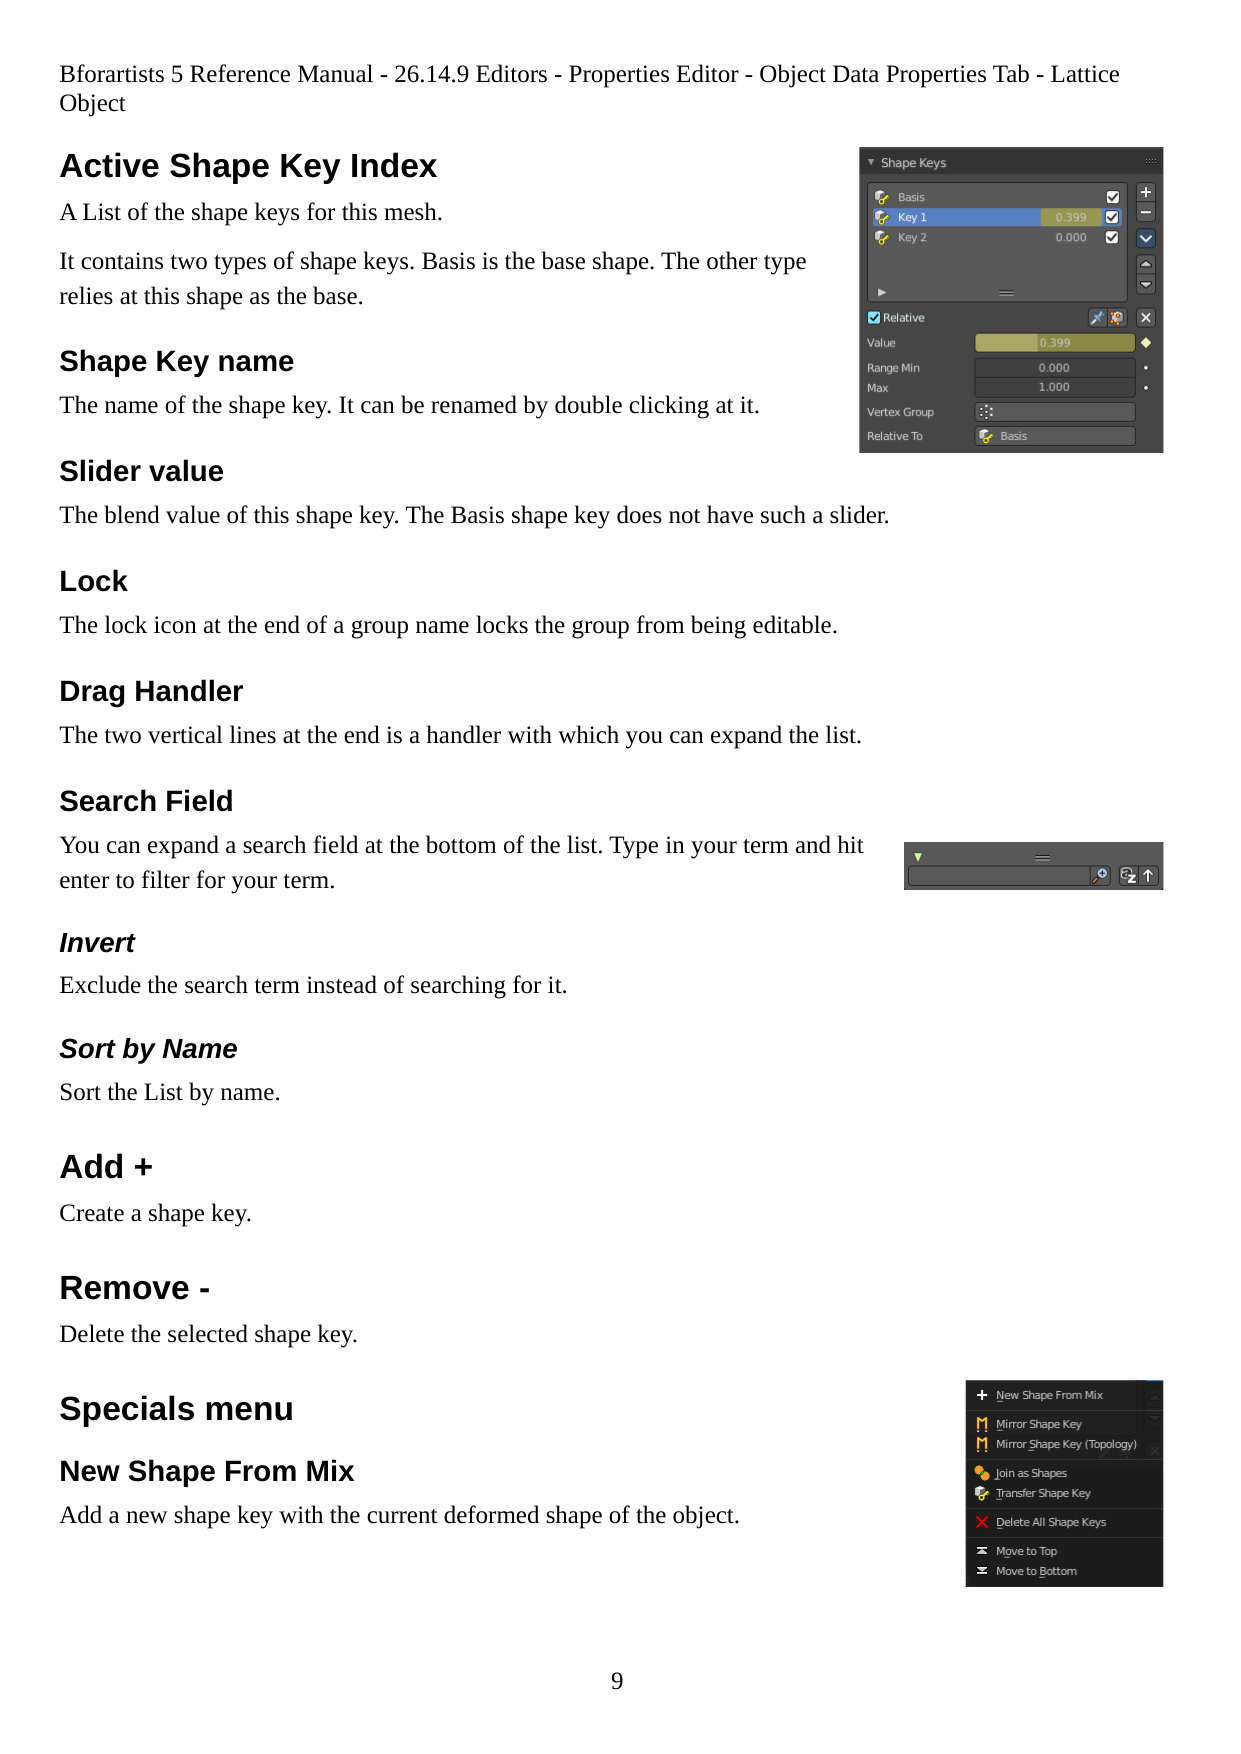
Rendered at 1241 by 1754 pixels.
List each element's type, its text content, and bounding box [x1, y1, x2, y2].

picture [904, 842, 1164, 890]
subtitle Sort by Name [59, 1032, 1181, 1064]
subtitle [1164, 1454, 1181, 1488]
subtitle Slider value [59, 454, 1181, 488]
subtitle Drag Handler [59, 674, 1181, 708]
text It contains two types of shape keys. Basis is the base shape. The other type relies at this shape as the base. [59, 246, 859, 309]
text The name of the shape key. It can be renamed by double clicking at it. [59, 391, 859, 419]
subtitle [1164, 344, 1181, 378]
text Delete the selected shape key. [59, 1319, 1181, 1347]
text Exclude the search term instead of searching for it. [59, 971, 1181, 999]
text The two vertical lines at the end is a handler with which you can expand the list. [59, 720, 1181, 749]
text You can expand a search field at the bottom of the list. Type in your term and hit enter to filter for your term. [59, 830, 1181, 893]
subtitle [1164, 1388, 1181, 1427]
subtitle Remove - [59, 1267, 1181, 1306]
text A List of the shape keys for this mesh. [59, 197, 859, 226]
picture [859, 147, 1164, 453]
subtitle Shape Key name [59, 344, 859, 378]
subtitle New Shape From Mix [59, 1454, 965, 1488]
text Sort the List by name. [59, 1077, 1181, 1105]
text Create a shape key. [59, 1198, 1181, 1226]
subtitle Active Shape Key Index [59, 146, 1181, 185]
text The blend value of this shape key. The Basis shape key does not have such a slider. [59, 501, 1181, 529]
subtitle Invert [59, 926, 1181, 958]
text Add a new shape key with the current deformed shape of the object. [59, 1501, 965, 1529]
subtitle Search Field [59, 784, 1181, 818]
subtitle Specials menu [59, 1388, 965, 1427]
picture [965, 1380, 1164, 1587]
subtitle Add + [59, 1146, 1181, 1185]
text The lock icon at the end of a group name locks the group from being editable. [59, 610, 1181, 639]
subtitle Lock [59, 564, 1181, 598]
